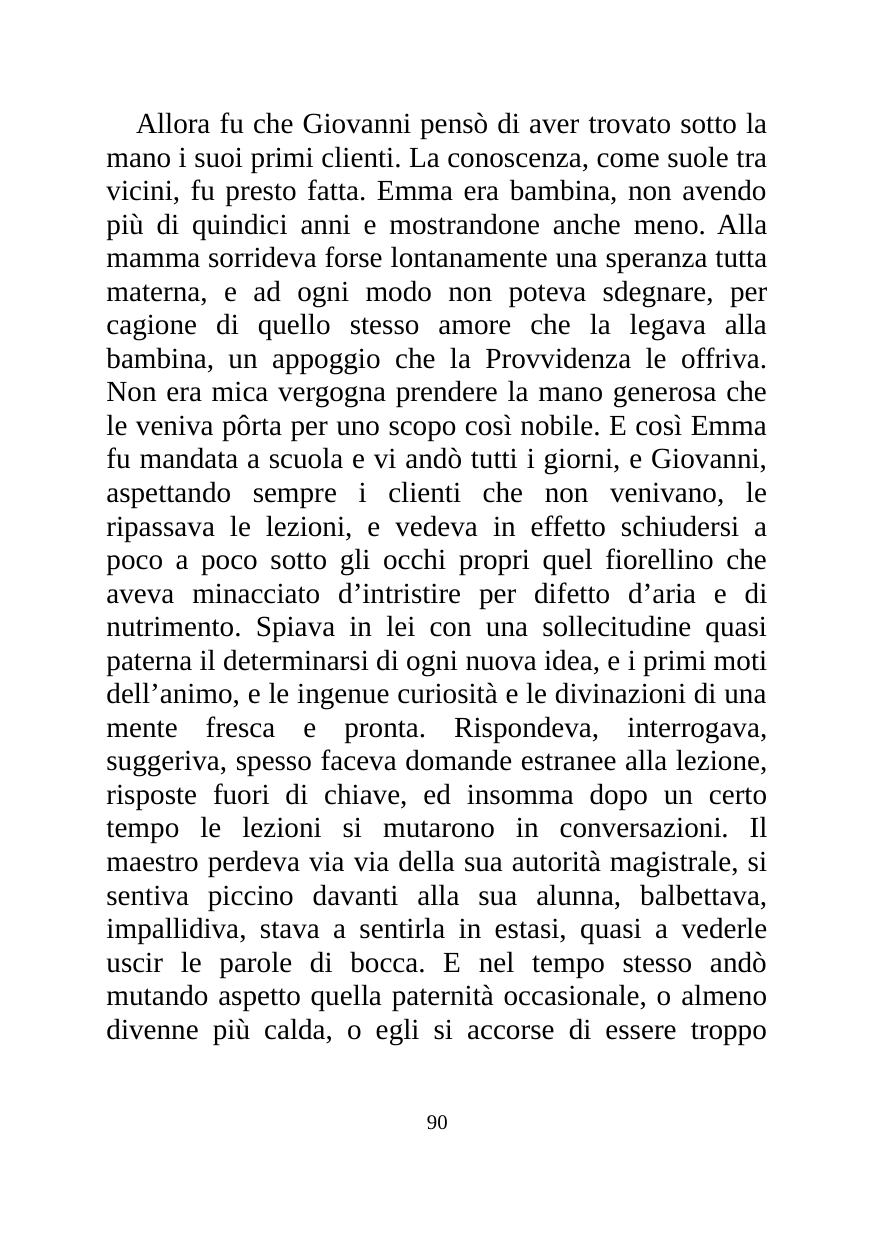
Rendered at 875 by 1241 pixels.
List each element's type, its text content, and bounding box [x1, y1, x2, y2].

text Allora fu che Giovanni pensò di aver trovato sotto la mano i suoi primi clienti. La conoscenza, come suole tra vicini, fu presto fatta. Emma era bambina, non avendo più di quindici anni e mostrandone anche meno. Alla mamma sorrideva forse lontanamente una speranza tutta materna, e ad ogni modo non poteva sdegnare, per cagione di quello stesso amore che la legava alla bambina, un appoggio che la Provvidenza le offriva. Non era mica vergogna prendere la mano generosa che le veniva pôrta per uno scopo così nobile. E così Emma fu mandata a scuola e vi andò tutti i giorni, e Giovanni, aspettando sempre i clienti che non venivano, le ripassava le lezioni, e vedeva in effetto schiudersi a poco a poco sotto gli occhi propri quel fiorellino che aveva minacciato d’intristire per difetto d’aria e di nutrimento. Spiava in lei con una sollecitudine quasi paterna il determinarsi di ogni nuova idea, e i primi moti dell’animo, e le ingenue curiosità e le divinazioni di una mente fresca e pronta. Rispondeva, interrogava, suggeriva, spesso faceva domande estranee alla lezione, risposte fuori di chiave, ed insomma dopo un certo tempo le lezioni si mutarono in conversazioni. Il maestro perdeva via via della sua autorità magistrale, si sentiva piccino davanti alla sua alunna, balbettava, impallidiva, stava a sentirla in estasi, quasi a vederle uscir le parole di bocca. E nel tempo stesso andò mutando aspetto quella paternità occasionale, o almeno divenne più calda, o egli si accorse di essere troppo [106, 106, 768, 1045]
